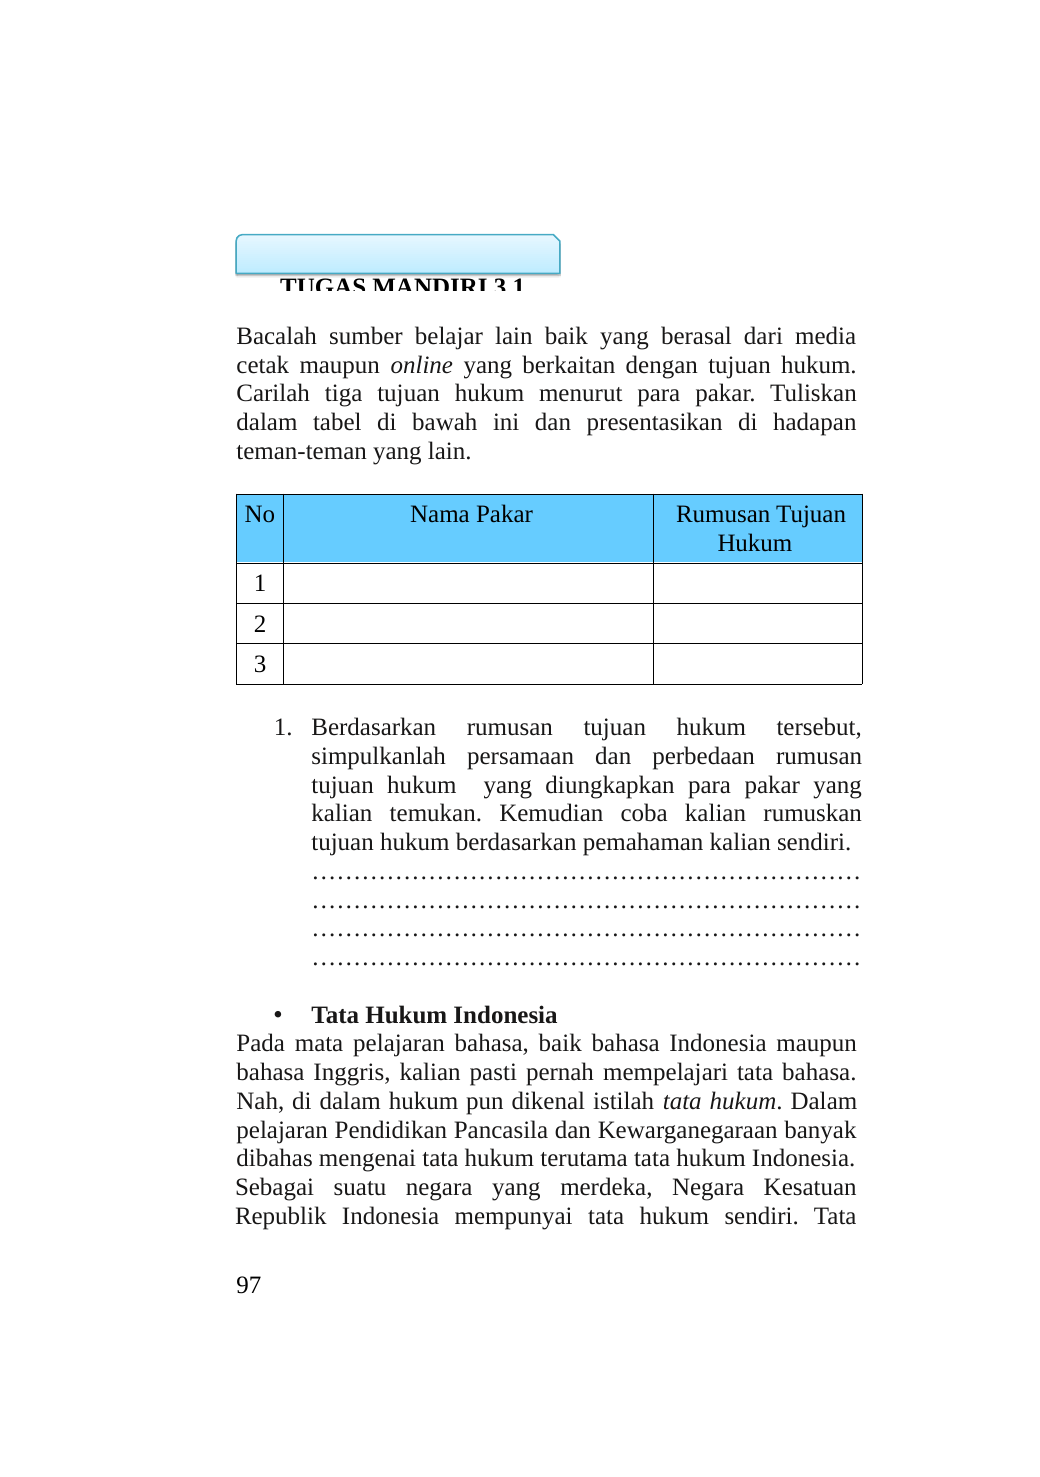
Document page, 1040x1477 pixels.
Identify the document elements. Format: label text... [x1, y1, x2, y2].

subtitle Tata Hukum Indonesia [274, 1000, 862, 1028]
list ………………………………………………………………………………………………………………………………………………………………………………………………………………………………………… [274, 856, 862, 971]
table_header Rumusan Tujuan Hukum [654, 495, 862, 562]
list Bacalah sumber belajar lain baik yang berasal dari media cetak maupun online yang berkaitan dengan tujuan hukum. Carilah tiga tujuan hukum menurut para pakar. Tuliskan dalam tabel di bawah ini dan presentasikan di hadapan teman-teman yang lain. [236, 321, 857, 465]
text Pada mata pelajaran bahasa, baik bahasa Indonesia maupun bahasa Inggris, kalian pasti pernah mempelajari tata bahasa. Nah, di dalam hukum pun dikenal istilah tata hukum. Dalam pelajaran Pendidikan Pancasila dan Kewarganegaraan banyak dibahas mengenai tata hukum terutama tata hukum Indonesia. [236, 1028, 857, 1172]
table_header Nama Pakar [284, 495, 653, 562]
table_cell [284, 564, 653, 603]
table_cell 3 [237, 644, 283, 683]
table_cell [654, 604, 862, 643]
text Sebagai suatu negara yang merdeka, Negara Kesatuan Republik Indonesia mempunyai tata hukum sendiri. Tata [235, 1172, 857, 1230]
table_header No [237, 495, 283, 562]
table_cell [654, 644, 862, 683]
table_cell [284, 644, 653, 683]
table_cell 2 [237, 604, 283, 643]
table_cell [654, 564, 862, 603]
text TUGAS MANDIRI 3.1 [252, 272, 553, 291]
table_cell 1 [237, 564, 283, 603]
list Berdasarkan rumusan tujuan hukum tersebut, simpulkanlah persamaan dan perbedaan rumusan tujuan hukum yang diungkapkan para pakar yang kalian temukan. Kemudian coba kalian rumuskan tujuan hukum berdasarkan pemahaman kalian sendiri. [274, 712, 862, 856]
table_cell [284, 604, 653, 643]
